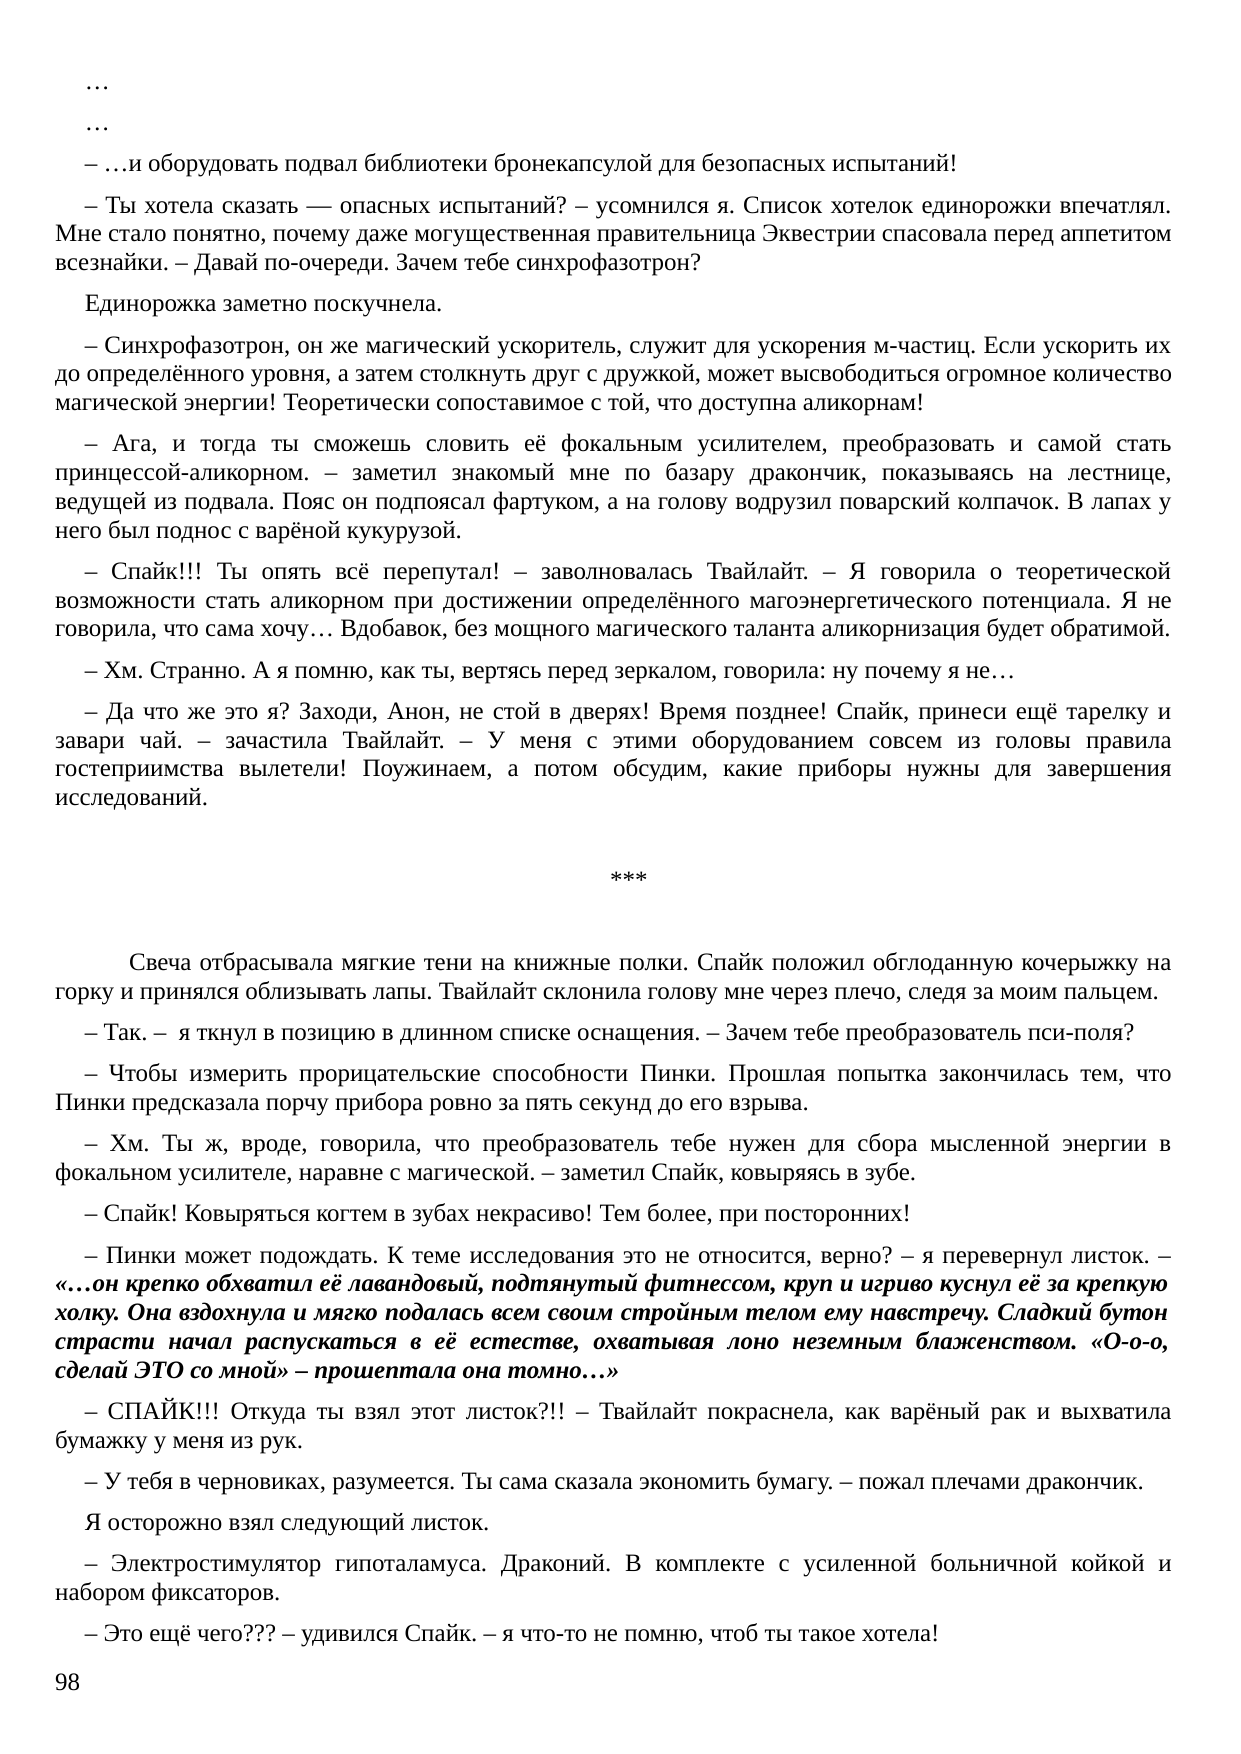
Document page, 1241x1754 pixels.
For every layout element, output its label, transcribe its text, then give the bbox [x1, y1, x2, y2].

text – Так. – я ткнул в позицию в длинном списке оснащения. – Зачем тебе преобразователь пси-поля? [55, 1017, 1173, 1046]
text – Синхрофазотрон, он же магический ускоритель, служит для ускорения м-частиц. Если ускорить их до определённого уровня, а затем столкнуть друг с дружкой, может высвободиться огромное количество магической энергии! Теоретически сопоставимое с той, что доступна аликорнам! [55, 330, 1173, 416]
text – Хм. Странно. А я помню, как ты, вертясь перед зеркалом, говорила: ну почему я не… [55, 655, 1173, 683]
text – Электростимулятор гипоталамуса. Драконий. В комплекте с усиленной больничной койкой и набором фиксаторов. [55, 1548, 1173, 1606]
text – СПАЙК!!! Откуда ты взял этот листок?!! – Твайлайт покраснела, как варёный рак и выхватила бумажку у меня из рук. [55, 1396, 1173, 1453]
text – Ага, и тогда ты сможешь словить её фокальным усилителем, преобразовать и самой стать принцессой-аликорном. – заметил знакомый мне по базару дракончик, показываясь на лестнице, ведущей из подвала. Пояс он подпоясал фартуком, а на голову водрузил поварский колпачок. В лапах у него был поднос с варёной кукурузой. [55, 428, 1173, 543]
text – Хм. Ты ж, вроде, говорила, что преобразователь тебе нужен для сбора мысленной энергии в фокальном усилителе, наравне с магической. – заметил Спайк, ковыряясь в зубе. [55, 1128, 1173, 1186]
text – Спайк!!! Ты опять всё перепутал! – заволновалась Твайлайт. – Я говорила о теоретической возможности стать аликорном при достижении определённого магоэнергетического потенциала. Я не говорила, что сама хочу… Вдобавок, без мощного магического таланта аликорнизация будет обратимой. [55, 556, 1173, 642]
text – Чтобы измерить прорицательские способности Пинки. Прошлая попытка закончилась тем, что Пинки предсказала порчу прибора ровно за пять секунд до его взрыва. [55, 1058, 1173, 1116]
text – У тебя в черновиках, разумеется. Ты сама сказала экономить бумагу. – пожал плечами дракончик. [55, 1466, 1173, 1495]
text – …и оборудовать подвал библиотеки бронекапсулой для безопасных испытаний! [55, 148, 1173, 177]
text … [55, 66, 1173, 95]
text – Спайк! Ковыряться когтем в зубах некрасиво! Тем более, при посторонних! [55, 1198, 1173, 1227]
text – Пинки может подождать. К теме исследования это не относится, верно? – я перевернул листок. – «…он крепко обхватил её лавандовый, подтянутый фитнессом, круп и игриво куснул её за крепкую холку. Она вздохнула и мягко подалась всем своим стройным телом ему навстречу. Сладкий бутон страсти начал распускаться в её естестве, охватывая лоно неземным блаженством. «О-о-о, сделай ЭТО со мной» – прошептала она томно…» [55, 1240, 1173, 1383]
text – Да что же это я? Заходи, Анон, не стой в дверях! Время позднее! Спайк, принеси ещё тарелку и завари чай. – зачастила Твайлайт. – У меня с этими оборудованием совсем из головы правила гостеприимства вылетели! Поужинаем, а потом обсудим, какие приборы нужны для завершения исследований. [55, 696, 1173, 811]
text Я осторожно взял следующий листок. [55, 1507, 1173, 1536]
text *** [55, 865, 1173, 893]
text – Это ещё чего??? – удивился Спайк. – я что-то не помню, чтоб ты такое хотела! [55, 1618, 1173, 1647]
text … [55, 107, 1173, 136]
text Единорожка заметно поскучнела. [55, 288, 1173, 317]
text – Ты хотела сказать — опасных испытаний? – усомнился я. Список хотелок единорожки впечатлял. Мне стало понятно, почему даже могущественная правительница Эквестрии спасовала перед аппетитом всезнайки. – Давай по-очереди. Зачем тебе синхрофазотрон? [55, 190, 1173, 276]
text Свеча отбрасывала мягкие тени на книжные полки. Спайк положил обглоданную кочерыжку на горку и принялся облизывать лапы. Твайлайт склонила голову мне через плечо, следя за моим пальцем. [55, 947, 1173, 1005]
